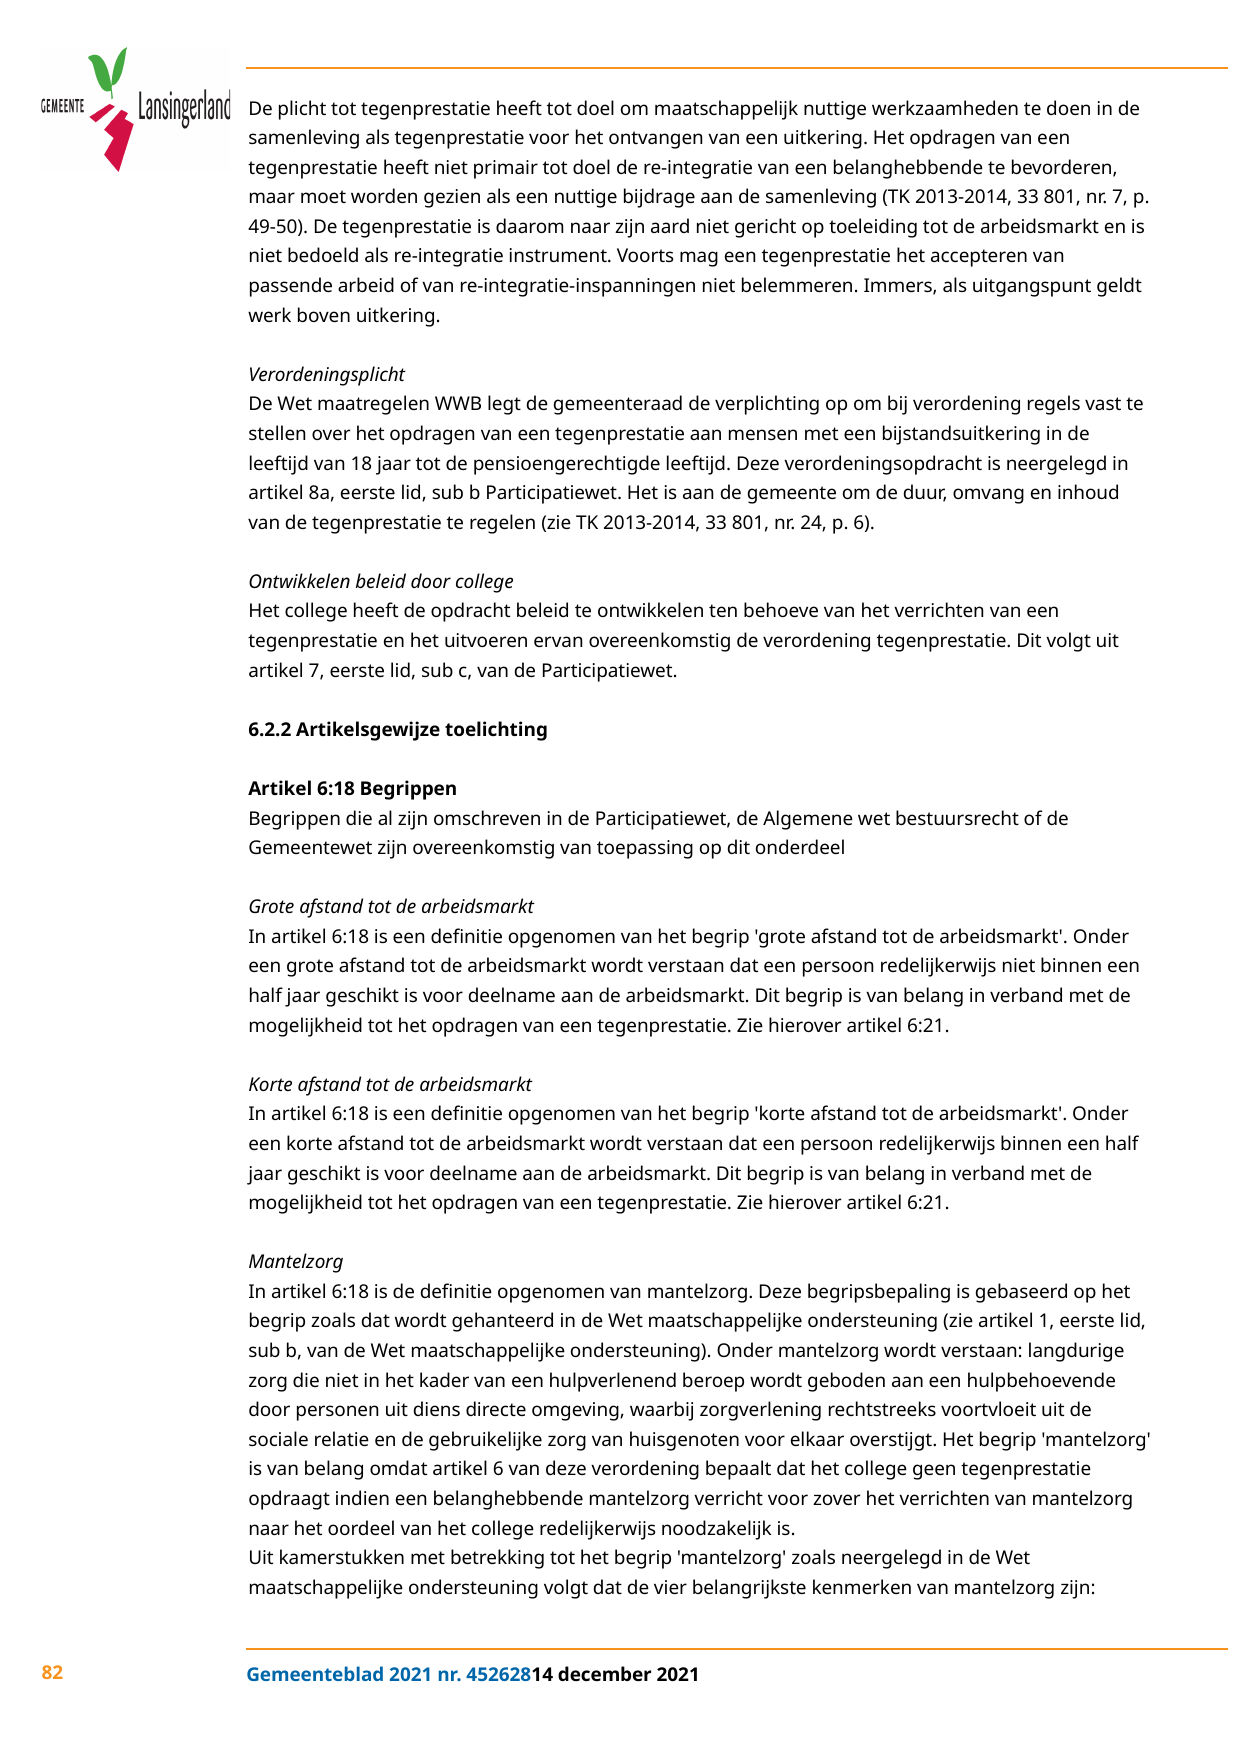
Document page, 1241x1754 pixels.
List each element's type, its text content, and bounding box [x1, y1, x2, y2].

text Ontwikkelen beleid door college [248, 568, 1152, 594]
text In artikel 6:18 is een definitie opgenomen van het begrip 'grote afstand tot de arbeidsmarkt'. Onder een grote afstand tot de arbeidsmarkt wordt verstaan dat een persoon redelijkerwijs niet binnen een half jaar geschikt is voor deelname aan de arbeidsmarkt. Dit begrip is van belang in verband met de mogelijkheid tot het opdragen van een tegenprestatie. Zie hierover artikel 6:21. [248, 923, 1152, 1038]
text Grote afstand tot de arbeidsmarkt [248, 893, 1152, 919]
text Korte afstand tot de arbeidsmarkt [248, 1071, 1152, 1097]
text Artikel 6:18 Begrippen [248, 775, 1152, 801]
text De plicht tot tegenprestatie heeft tot doel om maatschappelijk nuttige werkzaamheden te doen in de samenleving als tegenprestatie voor het ontvangen van een uitkering. Het opdragen van een tegenprestatie heeft niet primair tot doel de re-integratie van een belanghebbende te bevorderen, maar moet worden gezien als een nuttige bijdrage aan de samenleving (TK 2013-2014, 33 801, nr. 7, p. 49-50). De tegenprestatie is daarom naar zijn aard niet gericht op toeleiding tot de arbeidsmarkt en is niet bedoeld als re-integratie instrument. Voorts mag een tegenprestatie het accepteren van passende arbeid of van re-integratie-inspanningen niet belemmeren. Immers, als uitgangspunt geldt werk boven uitkering. [248, 95, 1152, 328]
text Begrippen die al zijn omschreven in de Participatiewet, de Algemene wet bestuursrecht of de Gemeentewet zijn overeenkomstig van toepassing op dit onderdeel [248, 805, 1152, 860]
text Verordeningsplicht [248, 361, 1152, 387]
text De Wet maatregelen WWB legt de gemeenteraad de verplichting op om bij verordening regels vast te stellen over het opdragen van een tegenprestatie aan mensen met een bijstandsuitkering in de leeftijd van 18 jaar tot de pensioengerechtigde leeftijd. Deze verordeningsopdracht is neergelegd in artikel 8a, eerste lid, sub b Participatiewet. Het is aan de gemeente om de duur, omvang en inhoud van de tegenprestatie te regelen (zie TK 2013-2014, 33 801, nr. 24, p. 6). [248, 391, 1152, 535]
text Mantelzorg [248, 1248, 1152, 1274]
text Het college heeft de opdracht beleid te ontwikkelen ten behoeve van het verrichten van een tegenprestatie en het uitvoeren ervan overeenkomstig de verordening tegenprestatie. Dit volgt uit artikel 7, eerste lid, sub c, van de Participatiewet. [248, 598, 1152, 683]
picture [41, 47, 231, 172]
text 6.2.2 Artikelsgewijze toelichting [248, 716, 1152, 742]
text Uit kamerstukken met betrekking tot het begrip 'mantelzorg' zoals neergelegd in de Wet maatschappelijke ondersteuning volgt dat de vier belangrijkste kenmerken van mantelzorg zijn: [248, 1544, 1152, 1600]
text In artikel 6:18 is een definitie opgenomen van het begrip 'korte afstand tot de arbeidsmarkt'. Onder een korte afstand tot de arbeidsmarkt wordt verstaan dat een persoon redelijkerwijs binnen een half jaar geschikt is voor deelname aan de arbeidsmarkt. Dit begrip is van belang in verband met de mogelijkheid tot het opdragen van een tegenprestatie. Zie hierover artikel 6:21. [248, 1101, 1152, 1215]
text In artikel 6:18 is de definitie opgenomen van mantelzorg. Deze begripsbepaling is gebaseerd op het begrip zoals dat wordt gehanteerd in de Wet maatschappelijke ondersteuning (zie artikel 1, eerste lid, sub b, van de Wet maatschappelijke ondersteuning). Onder mantelzorg wordt verstaan: langdurige zorg die niet in het kader van een hulpverlenend beroep wordt geboden aan een hulpbehoevende door personen uit diens directe omgeving, waarbij zorgverlening rechtstreeks voortvloeit uit de sociale relatie en de gebruikelijke zorg van huisgenoten voor elkaar overstijgt. Het begrip 'mantelzorg' is van belang omdat artikel 6 van deze verordening bepaalt dat het college geen tegenprestatie opdraagt indien een belanghebbende mantelzorg verricht voor zover het verrichten van mantelzorg naar het oordeel van het college redelijkerwijs noodzakelijk is. [248, 1278, 1152, 1541]
